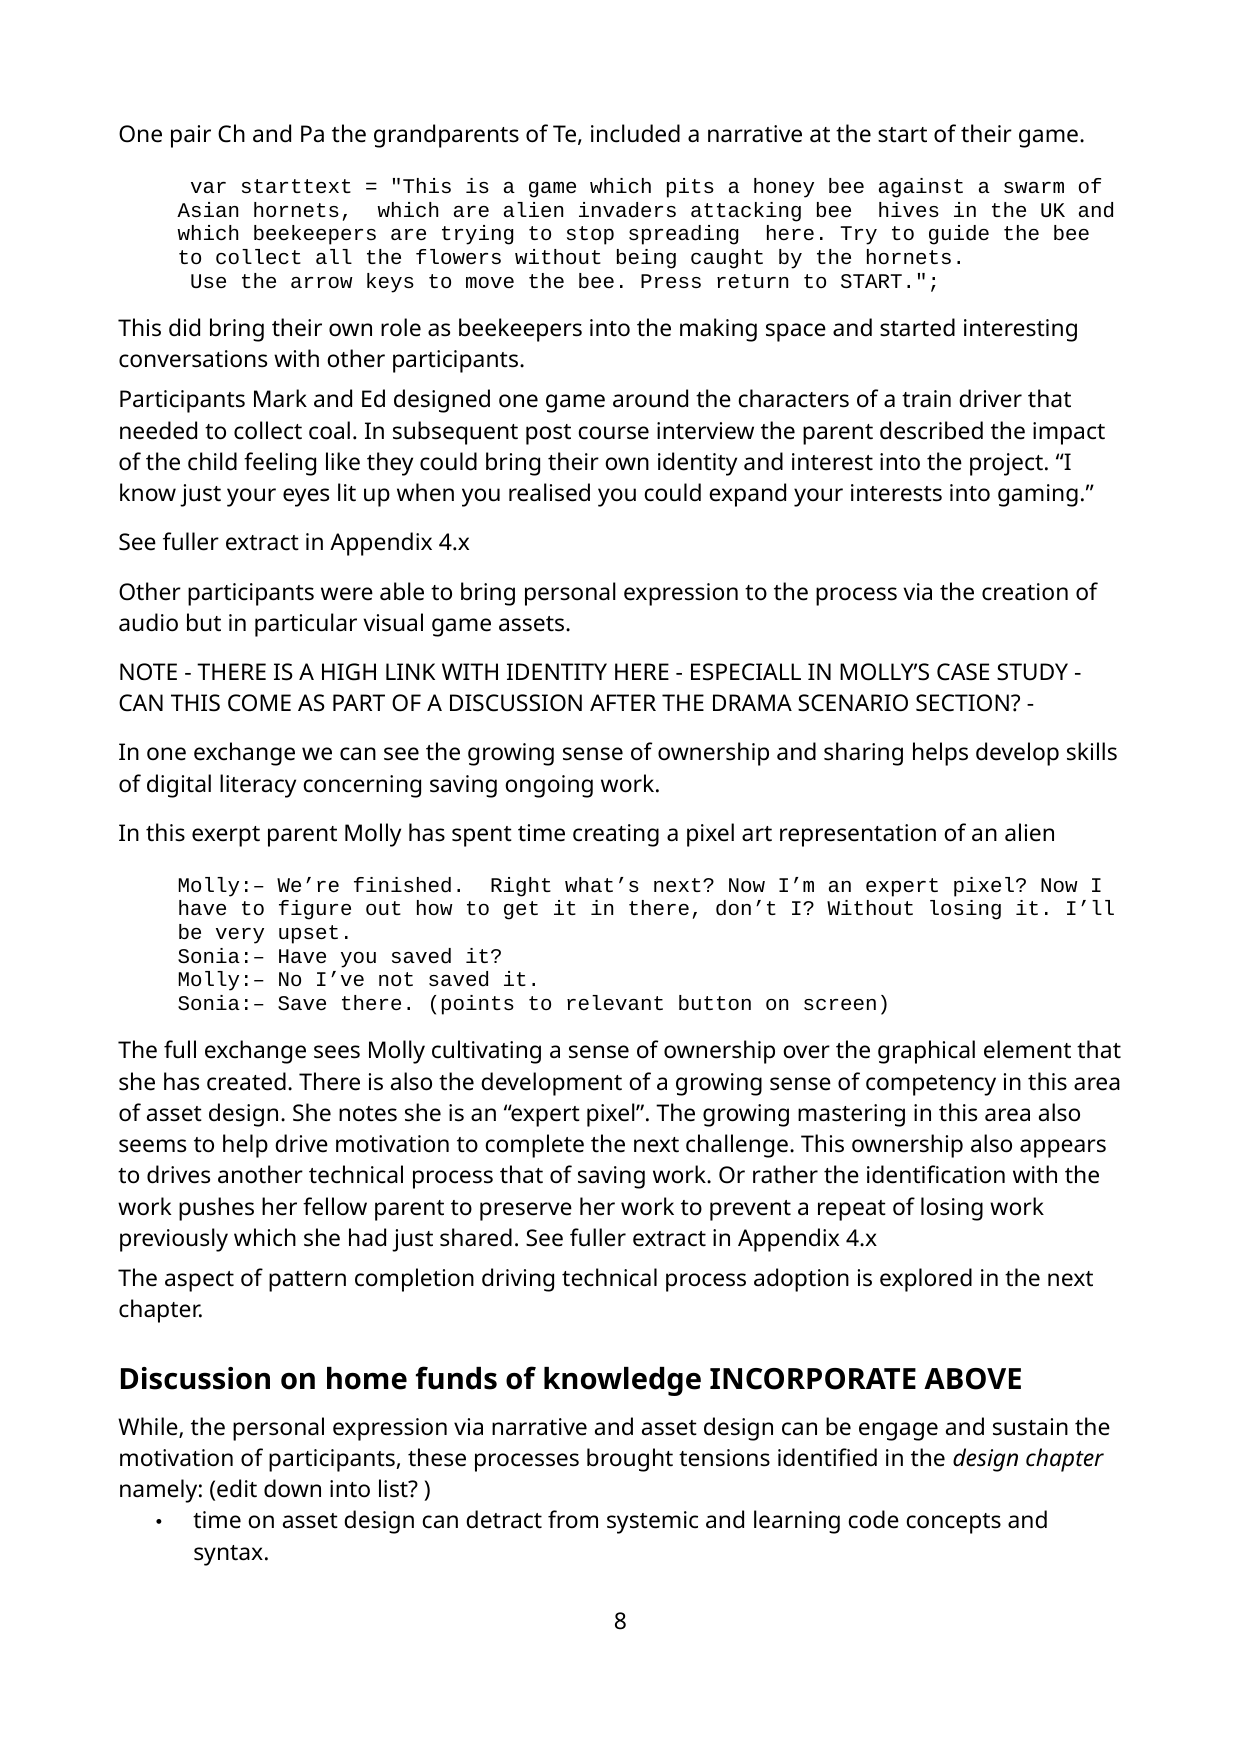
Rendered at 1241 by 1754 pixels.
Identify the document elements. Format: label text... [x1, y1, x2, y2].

text Sonia:– Save there. (points to relevant button on screen) [177, 993, 1122, 1017]
text Sonia:– Have you saved it? [177, 946, 1122, 969]
list time on asset design can detract from systemic and learning code concepts and syntax. [156, 1504, 1122, 1567]
text Participants Mark and Ed designed one game around the characters of a train driver that needed to collect coal. In subsequent post course interview the parent described the impact of the child feeling like they could bring their own identity and interest into the project. “I know just your eyes lit up when you realised you could expand your interests into gaming.” [118, 383, 1122, 508]
text This did bring their own role as beekeepers into the making space and started interesting conversations with other participants. [118, 312, 1122, 374]
text While, the personal expression via narrative and asset design can be engage and sustain the motivation of participants, these processes brought tensions identified in the design chapter namely: (edit down into list? ) [118, 1411, 1122, 1504]
text The aspect of pattern completion driving technical process adoption is explored in the next chapter. [118, 1262, 1122, 1324]
text Use the arrow keys to move the bee. Press return to START."; [177, 271, 1122, 294]
text See fuller extract in Appendix 4.x [118, 526, 1122, 558]
text NOTE - THERE IS A HIGH LINK WITH IDENTITY HERE - ESPECIALL IN MOLLY’S CASE STUDY - CAN THIS COME AS PART OF A DISCUSSION AFTER THE DRAMA SCENARIO SECTION? - [118, 656, 1122, 718]
text Molly:– No I’ve not saved it. [177, 969, 1122, 993]
subtitle Discussion on home funds of knowledge INCORPORATE ABOVE [118, 1358, 1122, 1398]
text In one exchange we can see the growing sense of ownership and sharing helps develop skills of digital literacy concerning saving ongoing work. [118, 736, 1122, 799]
text var starttext = "This is a game which pits a honey bee against a swarm of Asian hornets, which are alien invaders attacking bee hives in the UK and which beekeepers are trying to stop spreading here. Try to guide the bee to collect all the flowers without being caught by the hornets. [177, 176, 1122, 271]
text In this exerpt parent Molly has spent time creating a pixel art representation of an alien [118, 817, 1122, 848]
text Molly:– We’re finished. Right what’s next? Now I’m an expert pixel? Now I have to figure out how to get it in there, don’t I? Without losing it. I’ll be very upset. [177, 875, 1122, 946]
text One pair Ch and Pa the grandparents of Te, included a narrative at the start of their game. [118, 118, 1122, 149]
text Other participants were able to bring personal expression to the process via the creation of audio but in particular visual game assets. [118, 576, 1122, 638]
text The full exchange sees Molly cultivating a sense of ownership over the graphical element that she has created. There is also the development of a growing sense of competency in this area of asset design. She notes she is an “expert pixel”. The growing mastering in this area also seems to help drive motivation to complete the next challenge. This ownership also appears to drives another technical process that of saving work. Or rather the identification with the work pushes her fellow parent to preserve her work to prevent a repeat of losing work previously which she had just shared. See fuller extract in Appendix 4.x [118, 1034, 1122, 1253]
